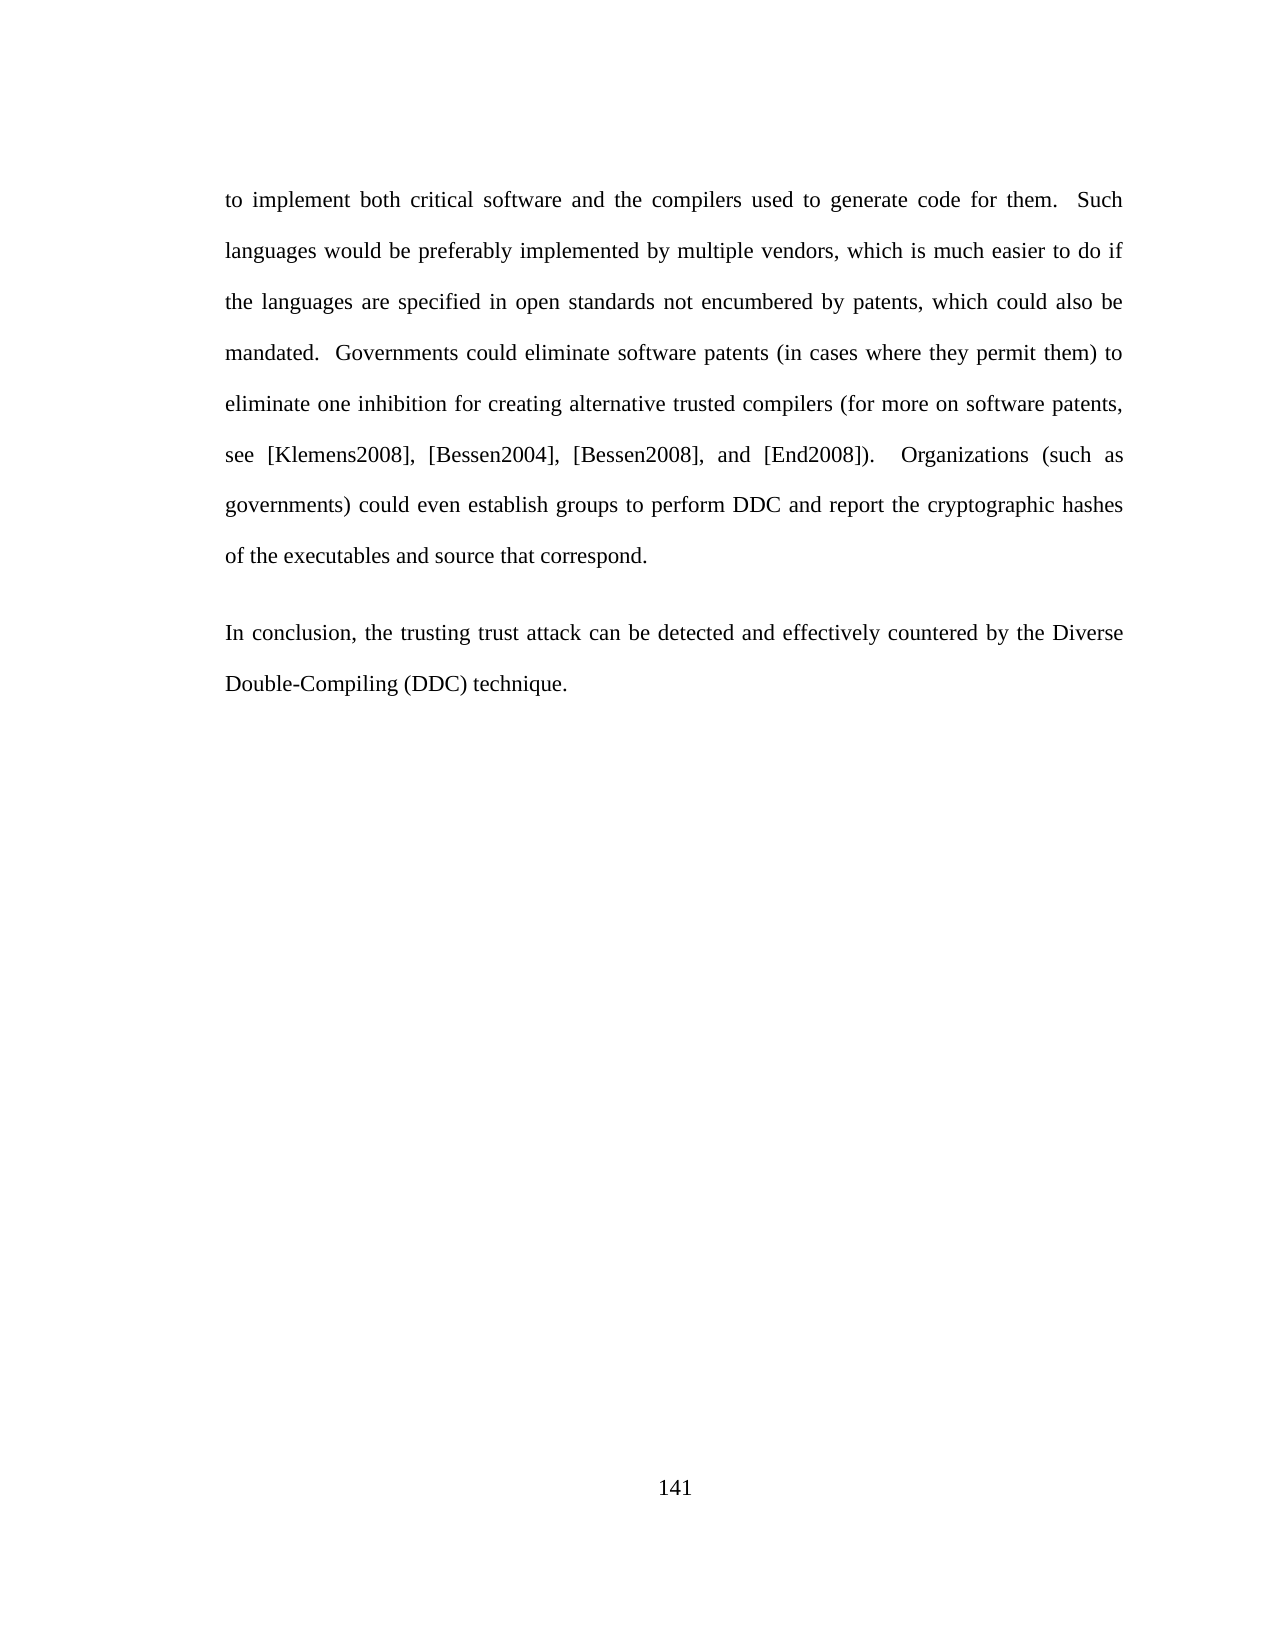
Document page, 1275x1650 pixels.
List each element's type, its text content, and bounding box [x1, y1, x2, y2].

text to implement both critical software and the compilers used to generate code for them. Such languages would be preferably implemented by multiple vendors, which is much easier to do if the languages are specified in open standards not encumbered by patents, which could also be mandated. Governments could eliminate software patents (in cases where they permit them) to eliminate one inhibition for creating alternative trusted compilers (for more on software patents, see [Klemens2008], [Bessen2004], [Bessen2008], and [End2008]). Organizations (such as governments) could even establish groups to perform DDC and report the cryptographic hashes of the executables and source that correspond. [225, 187, 1125, 569]
text In conclusion, the trusting trust attack can be detected and effectively countered by the Diverse Double-Compiling (DDC) technique. [225, 620, 1125, 696]
